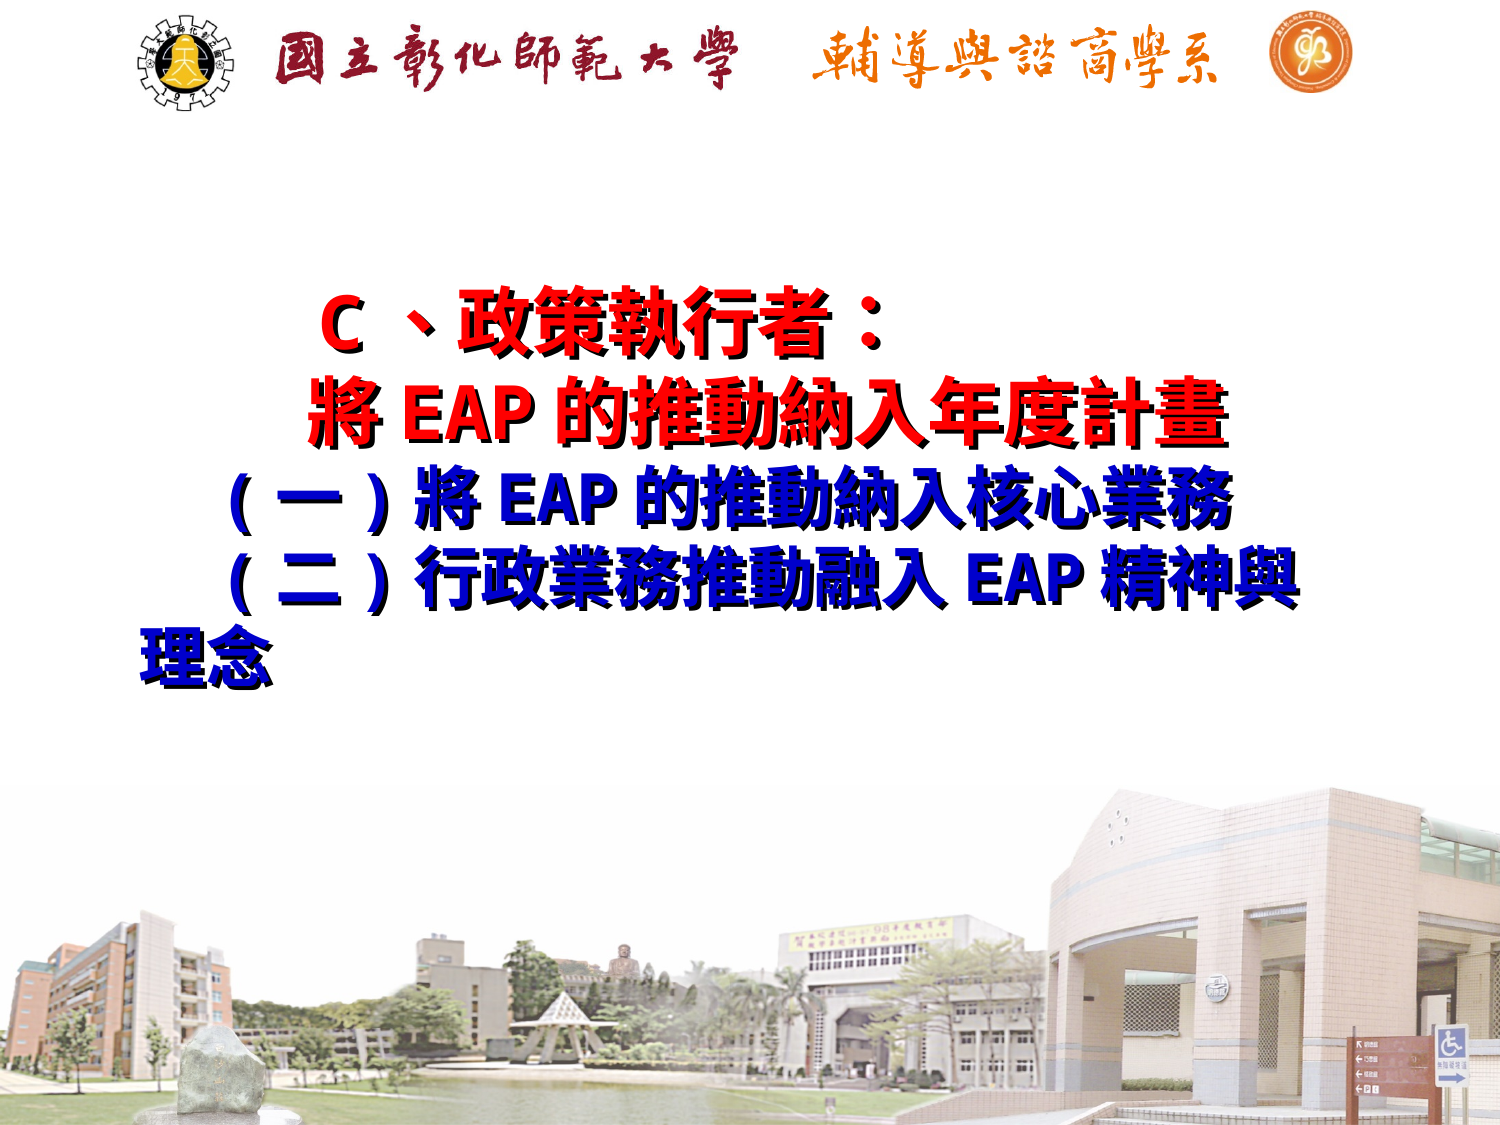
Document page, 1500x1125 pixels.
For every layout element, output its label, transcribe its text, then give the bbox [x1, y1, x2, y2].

text_box C、政策執行者： 將EAP的推動納入年度計畫 (一)將EAP的推動納入核心業務 (二)行政業務推動融入EAP精神與理念 [124, 267, 1364, 822]
